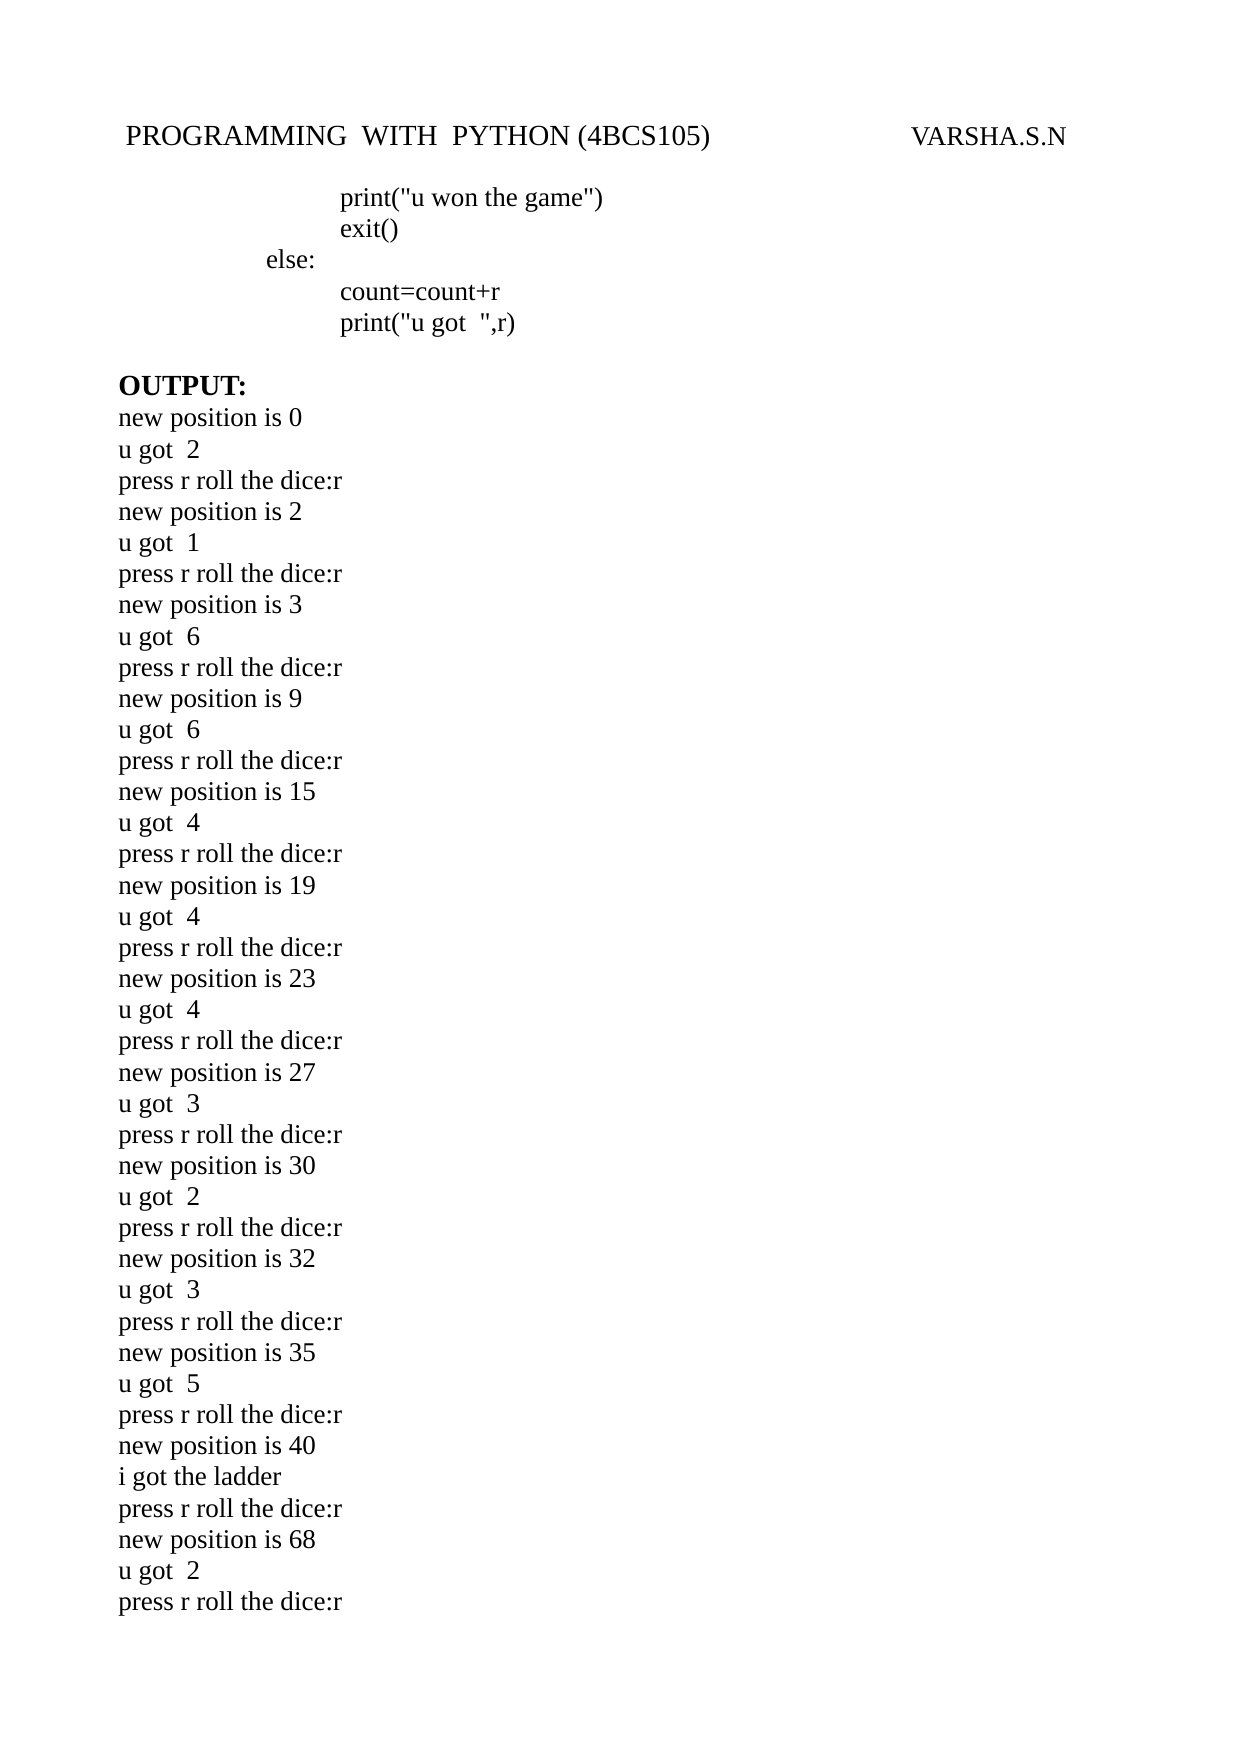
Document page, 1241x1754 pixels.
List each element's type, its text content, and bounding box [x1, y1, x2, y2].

text exit() [118, 212, 1122, 243]
text press r roll the dice:r [118, 1118, 1122, 1149]
text new position is 2 [118, 495, 1122, 526]
text new position is 32 [118, 1242, 1122, 1274]
text press r roll the dice:r [118, 1305, 1122, 1336]
text i got the ladder [118, 1461, 1122, 1492]
text press r roll the dice:r [118, 464, 1122, 495]
text press r roll the dice:r [118, 651, 1122, 682]
text new position is 35 [118, 1336, 1122, 1367]
text u got 6 [118, 619, 1122, 651]
text press r roll the dice:r [118, 931, 1122, 962]
text else: [118, 243, 1122, 274]
text new position is 23 [118, 962, 1122, 993]
text u got 4 [118, 900, 1122, 931]
text print("u won the game") [118, 181, 1122, 212]
text new position is 40 [118, 1429, 1122, 1461]
text u got 6 [118, 713, 1122, 744]
text u got 3 [118, 1087, 1122, 1118]
text new position is 30 [118, 1149, 1122, 1180]
text new position is 19 [118, 869, 1122, 900]
text press r roll the dice:r [118, 1211, 1122, 1242]
text press r roll the dice:r [118, 744, 1122, 775]
text press r roll the dice:r [118, 1492, 1122, 1523]
text u got 2 [118, 1554, 1122, 1585]
text press r roll the dice:r [118, 1585, 1122, 1616]
text u got 2 [118, 1180, 1122, 1211]
text u got 3 [118, 1274, 1122, 1305]
text new position is 9 [118, 682, 1122, 713]
text u got 4 [118, 993, 1122, 1024]
text press r roll the dice:r [118, 838, 1122, 869]
text press r roll the dice:r [118, 1398, 1122, 1429]
text OUTPUT: [118, 368, 1122, 402]
text count=count+r [118, 274, 1122, 306]
text press r roll the dice:r [118, 1024, 1122, 1056]
text new position is 3 [118, 588, 1122, 619]
text print("u got ",r) [118, 306, 1122, 337]
text new position is 27 [118, 1056, 1122, 1087]
text new position is 68 [118, 1523, 1122, 1554]
text u got 5 [118, 1367, 1122, 1398]
text press r roll the dice:r [118, 557, 1122, 588]
text u got 4 [118, 806, 1122, 838]
text u got 1 [118, 526, 1122, 557]
text u got 2 [118, 433, 1122, 464]
text new position is 0 [118, 402, 1122, 433]
text new position is 15 [118, 775, 1122, 806]
